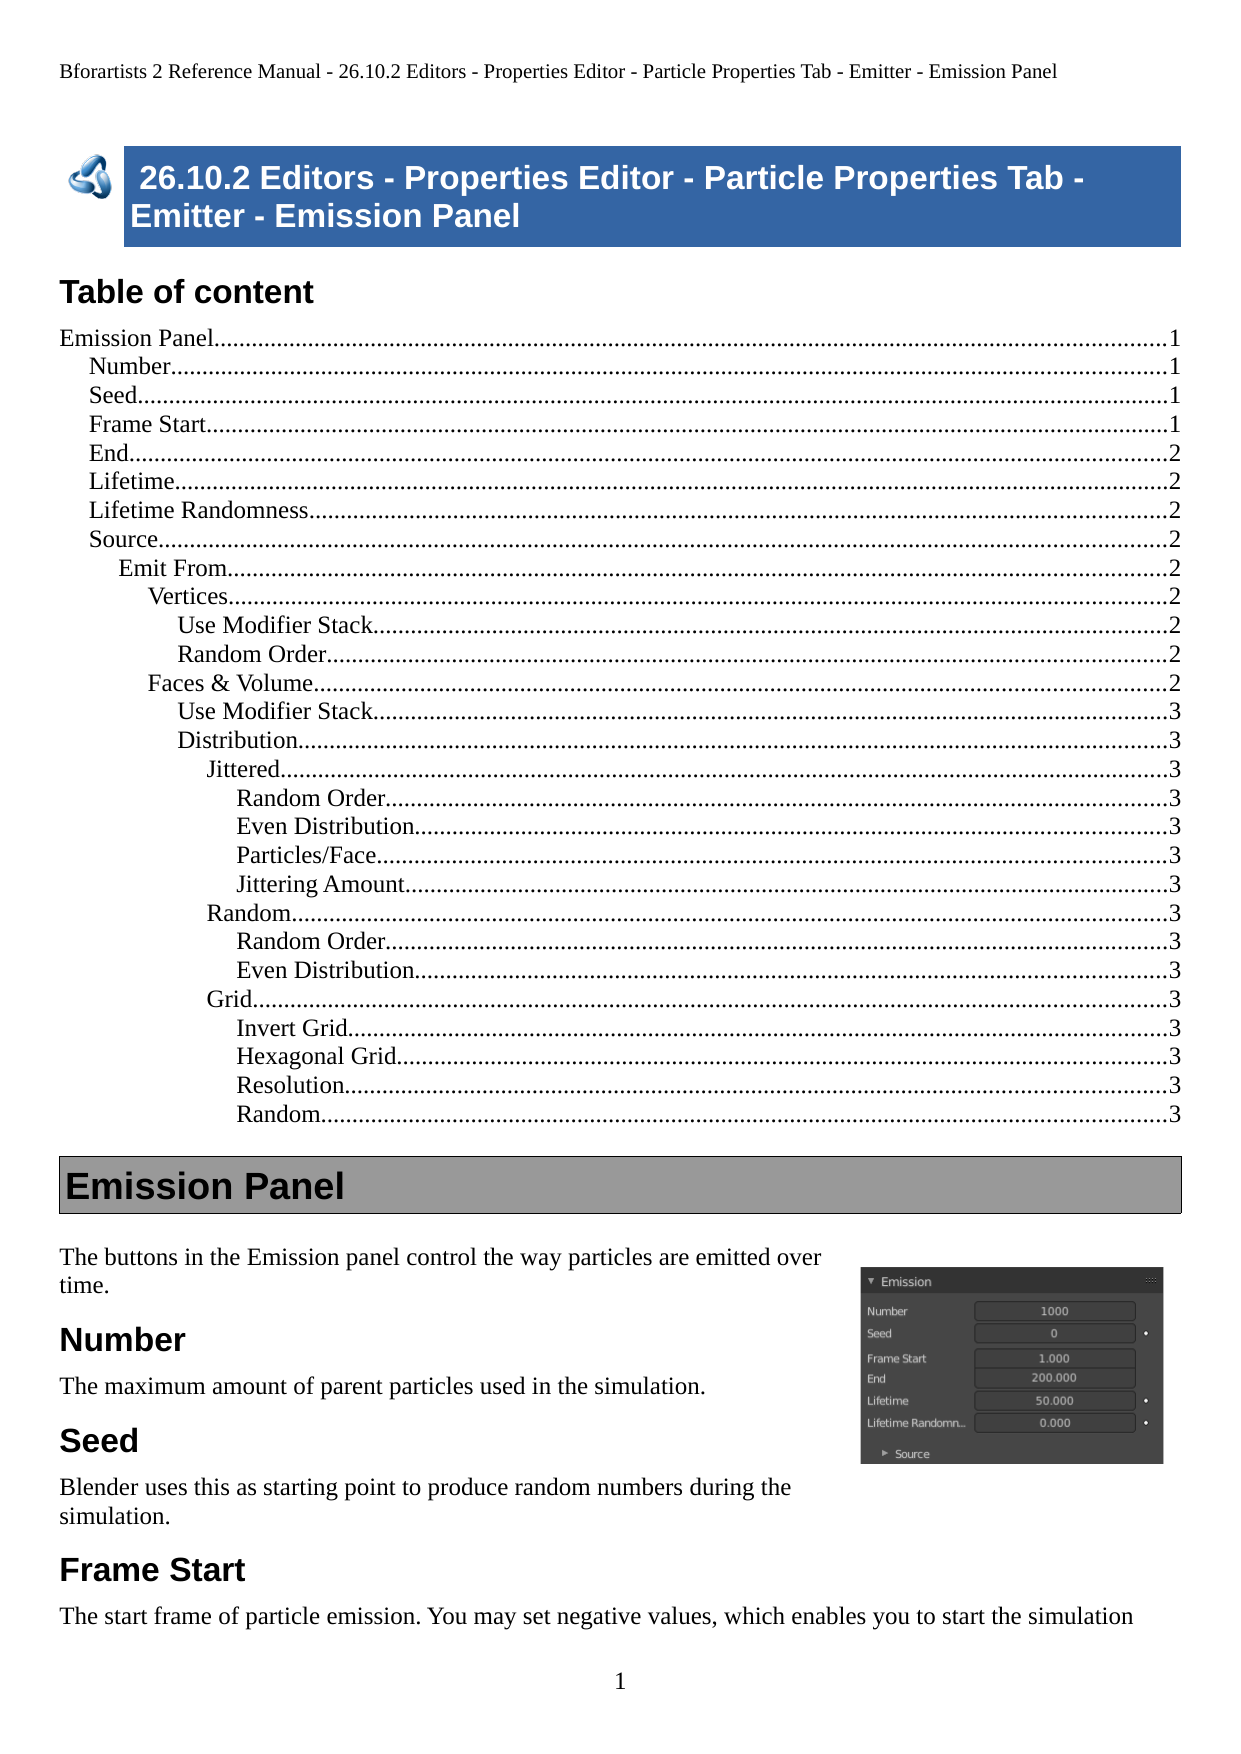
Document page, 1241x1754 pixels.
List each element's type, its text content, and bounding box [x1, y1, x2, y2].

subtitle Seed [59, 1421, 860, 1459]
text Vertices 2 [147, 581, 1181, 610]
text Emission Panel 1 [59, 323, 1181, 351]
text Grid 3 [206, 984, 1181, 1013]
picture [860, 1267, 1164, 1464]
picture [65, 152, 114, 202]
text Faces & Volume 2 [147, 668, 1181, 696]
text The start frame of particle emission. You may set negative values, which enables you to start the simulation [59, 1601, 1181, 1630]
text Seed 1 [88, 380, 1181, 409]
text Particles/Face 3 [236, 840, 1181, 869]
text Number 1 [88, 351, 1181, 380]
subtitle [1164, 1320, 1181, 1359]
table_header 26.10.2 Editors - Properties Editor - Particle Properties Tab - Emitter - Emission Panel [124, 146, 1181, 247]
table_header Emission Panel [60, 1157, 1181, 1213]
text Source 2 [88, 524, 1181, 553]
text Jittering Amount 3 [236, 869, 1181, 898]
subtitle Table of content [59, 272, 1181, 310]
text Random 3 [236, 1099, 1181, 1128]
text Distribution 3 [177, 725, 1181, 754]
text The buttons in the Emission panel control the way particles are emitted over time. [59, 1242, 1181, 1299]
subtitle Frame Start [59, 1550, 1181, 1589]
text Hexagonal Grid 3 [236, 1041, 1181, 1070]
text Even Distribution 3 [236, 955, 1181, 984]
text Invert Grid 3 [236, 1013, 1181, 1041]
text Emit From 2 [118, 553, 1181, 581]
text Even Distribution 3 [236, 811, 1181, 840]
text Lifetime Randomness 2 [88, 495, 1181, 524]
text The maximum amount of parent particles used in the simulation. [59, 1371, 860, 1400]
text Random Order 3 [236, 926, 1181, 955]
text Resolution 3 [236, 1070, 1181, 1099]
text Jittered 3 [206, 754, 1181, 783]
text Random 3 [206, 898, 1181, 926]
subtitle [1164, 1421, 1181, 1459]
text Blender uses this as starting point to produce random numbers during the simulation. [59, 1472, 1181, 1529]
text Random Order 3 [236, 783, 1181, 811]
text Frame Start 1 [88, 409, 1181, 438]
text Use Modifier Stack 3 [177, 696, 1181, 725]
text Random Order 2 [177, 639, 1181, 668]
text End 2 [88, 438, 1181, 466]
table_header [59, 146, 124, 247]
text Lifetime 2 [88, 466, 1181, 495]
text Use Modifier Stack 2 [177, 610, 1181, 639]
subtitle Number [59, 1320, 860, 1359]
